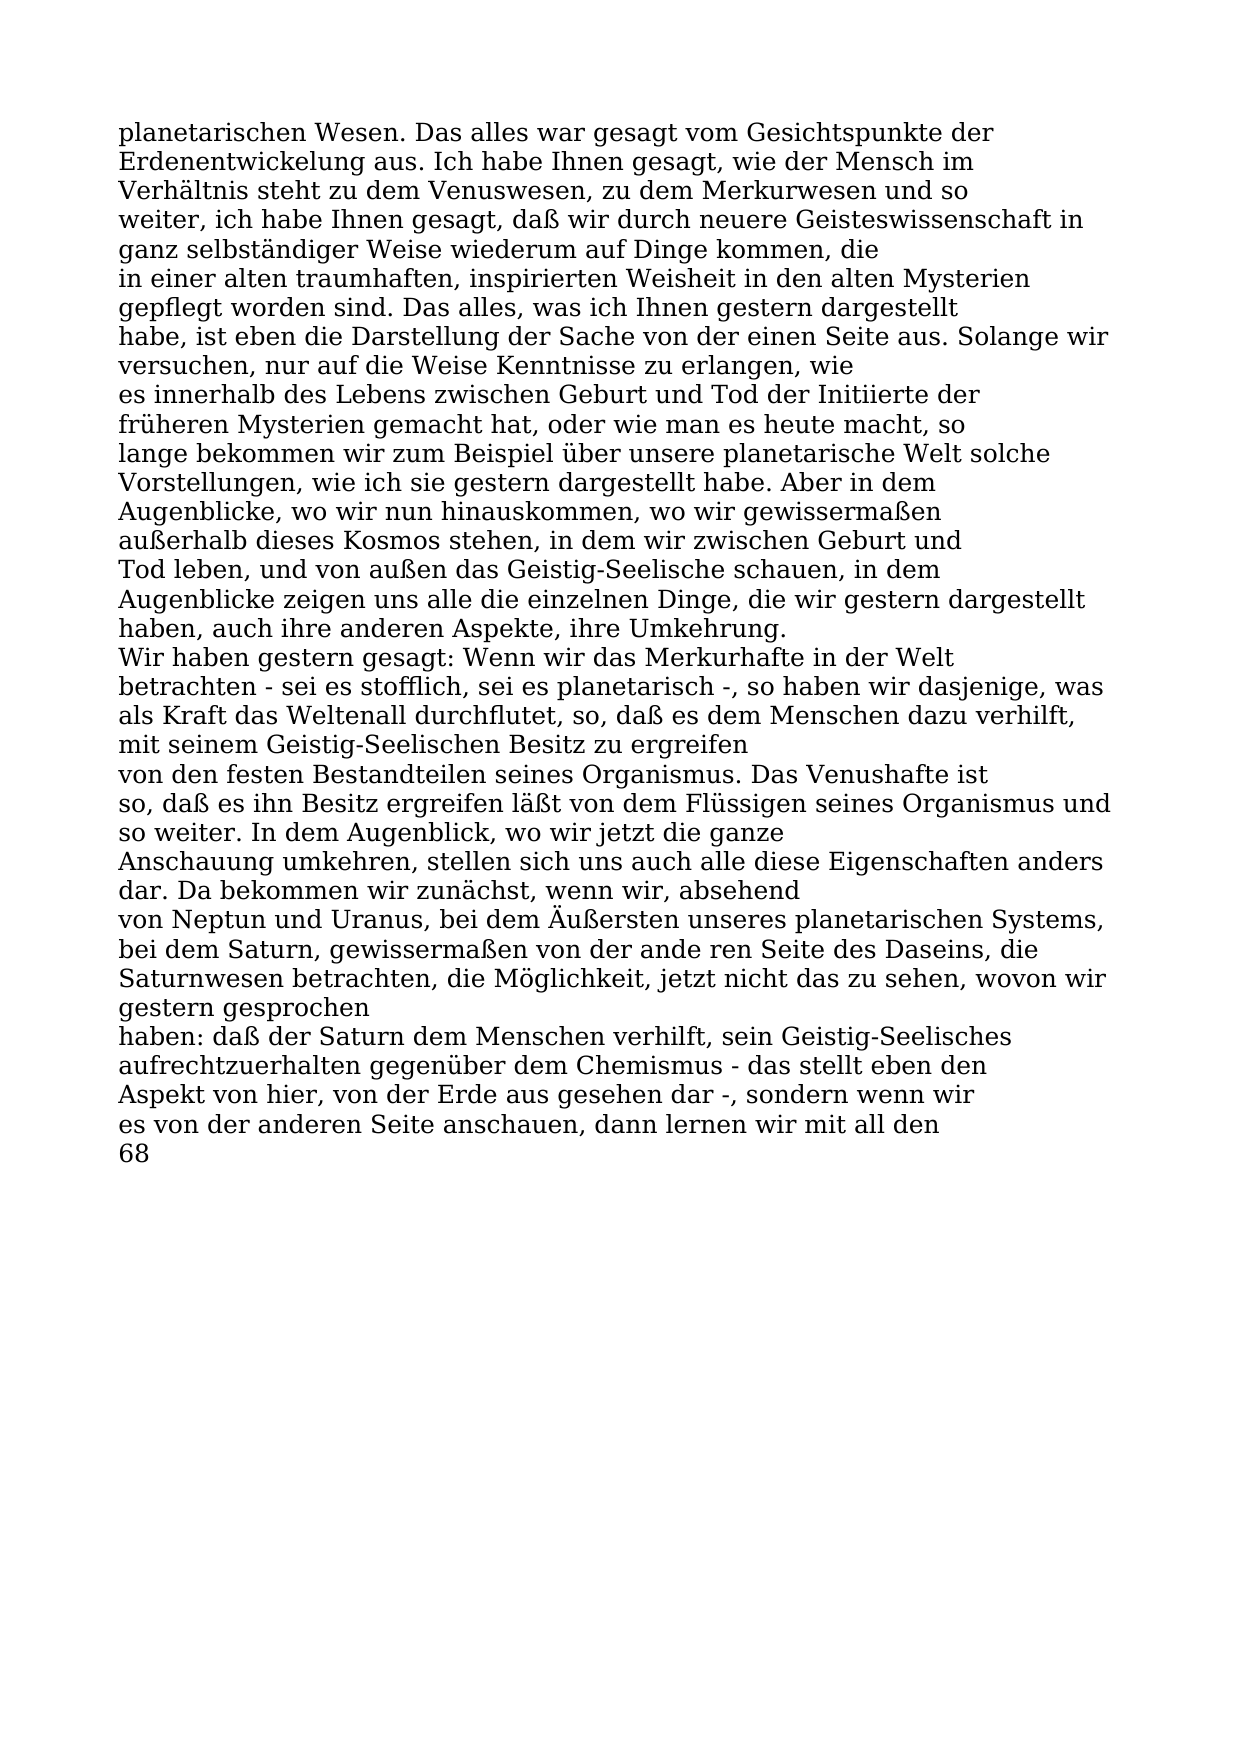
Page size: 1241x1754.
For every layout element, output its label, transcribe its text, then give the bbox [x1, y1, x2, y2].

text es von der anderen Seite anschauen, dann lernen wir mit all den [118, 1110, 1122, 1139]
text von Neptun und Uranus, bei dem Äußersten unseres planetarischen Systems, bei dem Saturn, gewissermaßen von der ande ren Seite des Daseins, die Saturnwesen betrachten, die Möglichkeit, jetzt nicht das zu sehen, wovon wir gestern gesprochen [118, 906, 1122, 1022]
text Tod leben, und von außen das Geistig-Seelische schauen, in dem [118, 556, 1122, 585]
text Anschauung umkehren, stellen sich uns auch alle diese Eigenschaften anders dar. Da bekommen wir zunächst, wenn wir, absehend [118, 847, 1122, 906]
text außerhalb dieses Kosmos stehen, in dem wir zwischen Geburt und [118, 526, 1122, 556]
text früheren Mysterien gemacht hat, oder wie man es heute macht, so [118, 410, 1122, 439]
text es innerhalb des Lebens zwischen Geburt und Tod der Initiierte der [118, 381, 1122, 410]
text Augenblicke zeigen uns alle die einzelnen Dinge, die wir gestern dargestellt haben, auch ihre anderen Aspekte, ihre Umkehrung. [118, 585, 1122, 643]
text so, daß es ihn Besitz ergreifen läßt von dem Flüssigen seines Organismus und so weiter. In dem Augenblick, wo wir jetzt die ganze [118, 789, 1122, 847]
text Erdenentwickelung aus. Ich habe Ihnen gesagt, wie der Mensch im [118, 147, 1122, 176]
text Verhältnis steht zu dem Venuswesen, zu dem Merkurwesen und so [118, 176, 1122, 206]
text weiter, ich habe Ihnen gesagt, daß wir durch neuere Geisteswissenschaft in ganz selbständiger Weise wiederum auf Dinge kommen, die [118, 206, 1122, 264]
text in einer alten traumhaften, inspirierten Weisheit in den alten Mysterien gepflegt worden sind. Das alles, was ich Ihnen gestern dargestellt [118, 264, 1122, 322]
text lange bekommen wir zum Beispiel über unsere planetarische Welt solche Vorstellungen, wie ich sie gestern dargestellt habe. Aber in dem [118, 439, 1122, 497]
text Augenblicke, wo wir nun hinauskommen, wo wir gewissermaßen [118, 497, 1122, 526]
text haben: daß der Saturn dem Menschen verhilft, sein Geistig-Seelisches [118, 1022, 1122, 1051]
text von den festen Bestandteilen seines Organismus. Das Venushafte ist [118, 760, 1122, 789]
text betrachten - sei es stofflich, sei es planetarisch -, so haben wir dasjenige, was als Kraft das Weltenall durchflutet, so, daß es dem Menschen dazu verhilft, mit seinem Geistig-Seelischen Besitz zu ergreifen [118, 672, 1122, 760]
text habe, ist eben die Darstellung der Sache von der einen Seite aus. Solange wir versuchen, nur auf die Weise Kenntnisse zu erlangen, wie [118, 322, 1122, 381]
text planetarischen Wesen. Das alles war gesagt vom Gesichtspunkte der [118, 118, 1122, 147]
text 68 [118, 1139, 1122, 1168]
text Wir haben gestern gesagt: Wenn wir das Merkurhafte in der Welt [118, 643, 1122, 672]
text Aspekt von hier, von der Erde aus gesehen dar -, sondern wenn wir [118, 1081, 1122, 1110]
text aufrechtzuerhalten gegenüber dem Chemismus - das stellt eben den [118, 1051, 1122, 1081]
